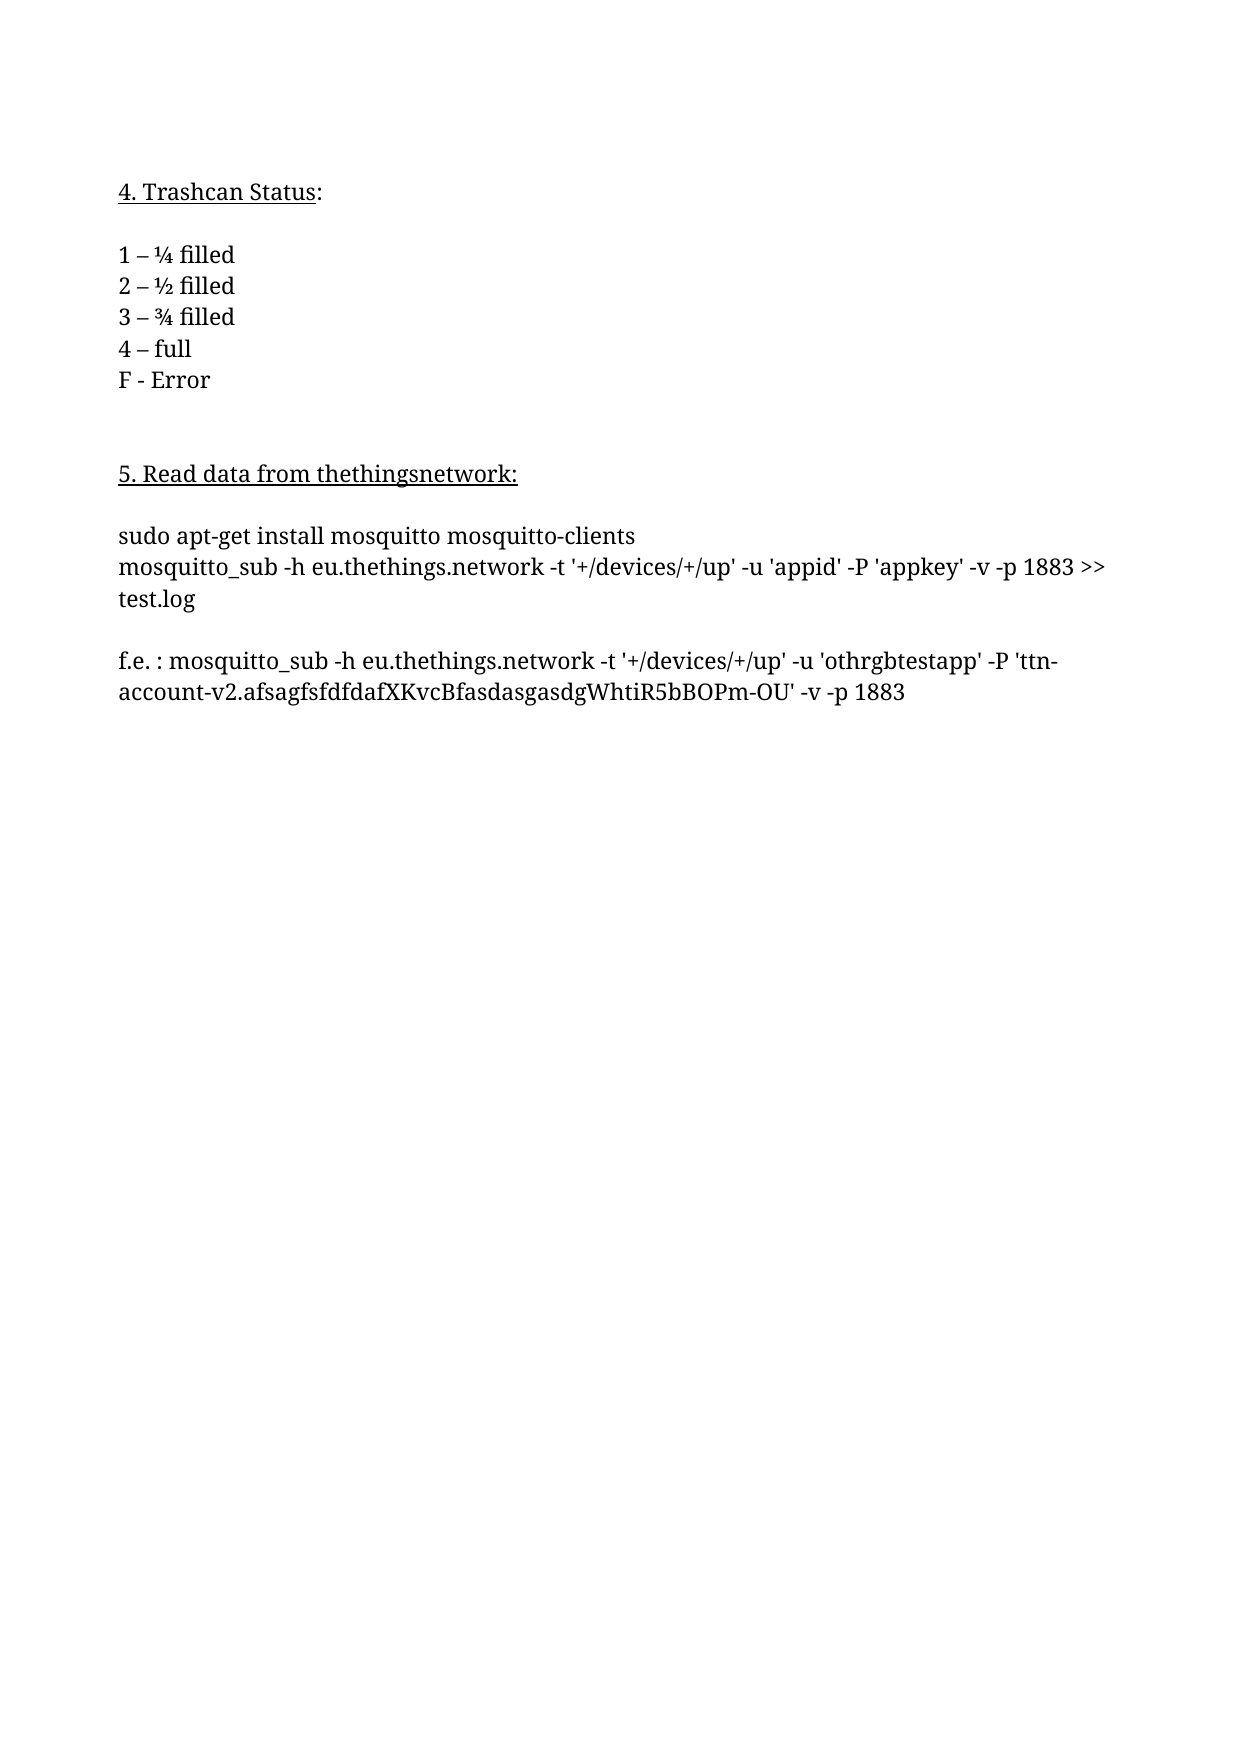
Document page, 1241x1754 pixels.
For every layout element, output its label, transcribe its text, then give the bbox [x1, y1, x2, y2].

text sudo apt-get install mosquitto mosquitto-clients [118, 520, 1122, 551]
text 4 – full [118, 333, 1122, 364]
text f.e. : mosquitto_sub -h eu.thethings.network -t '+/devices/+/up' -u 'othrgbtestapp' -P 'ttn-account-v2.afsagfsfdfdafXKvcBfasdasgasdgWhtiR5bBOPm-OU' -v -p 1883 [118, 645, 1122, 708]
text mosquitto_sub -h eu.thethings.network -t '+/devices/+/up' -u 'appid' -P 'appkey' -v -p 1883 >> test.log [118, 551, 1122, 614]
text 4. Trashcan Status: [118, 176, 1122, 208]
text F - Error [118, 364, 1122, 395]
text 2 – ½ filled [118, 270, 1122, 301]
text 5. Read data from thethingsnetwork: [118, 458, 1122, 489]
text 1 – ¼ filled [118, 239, 1122, 270]
text 3 – ¾ filled [118, 301, 1122, 333]
